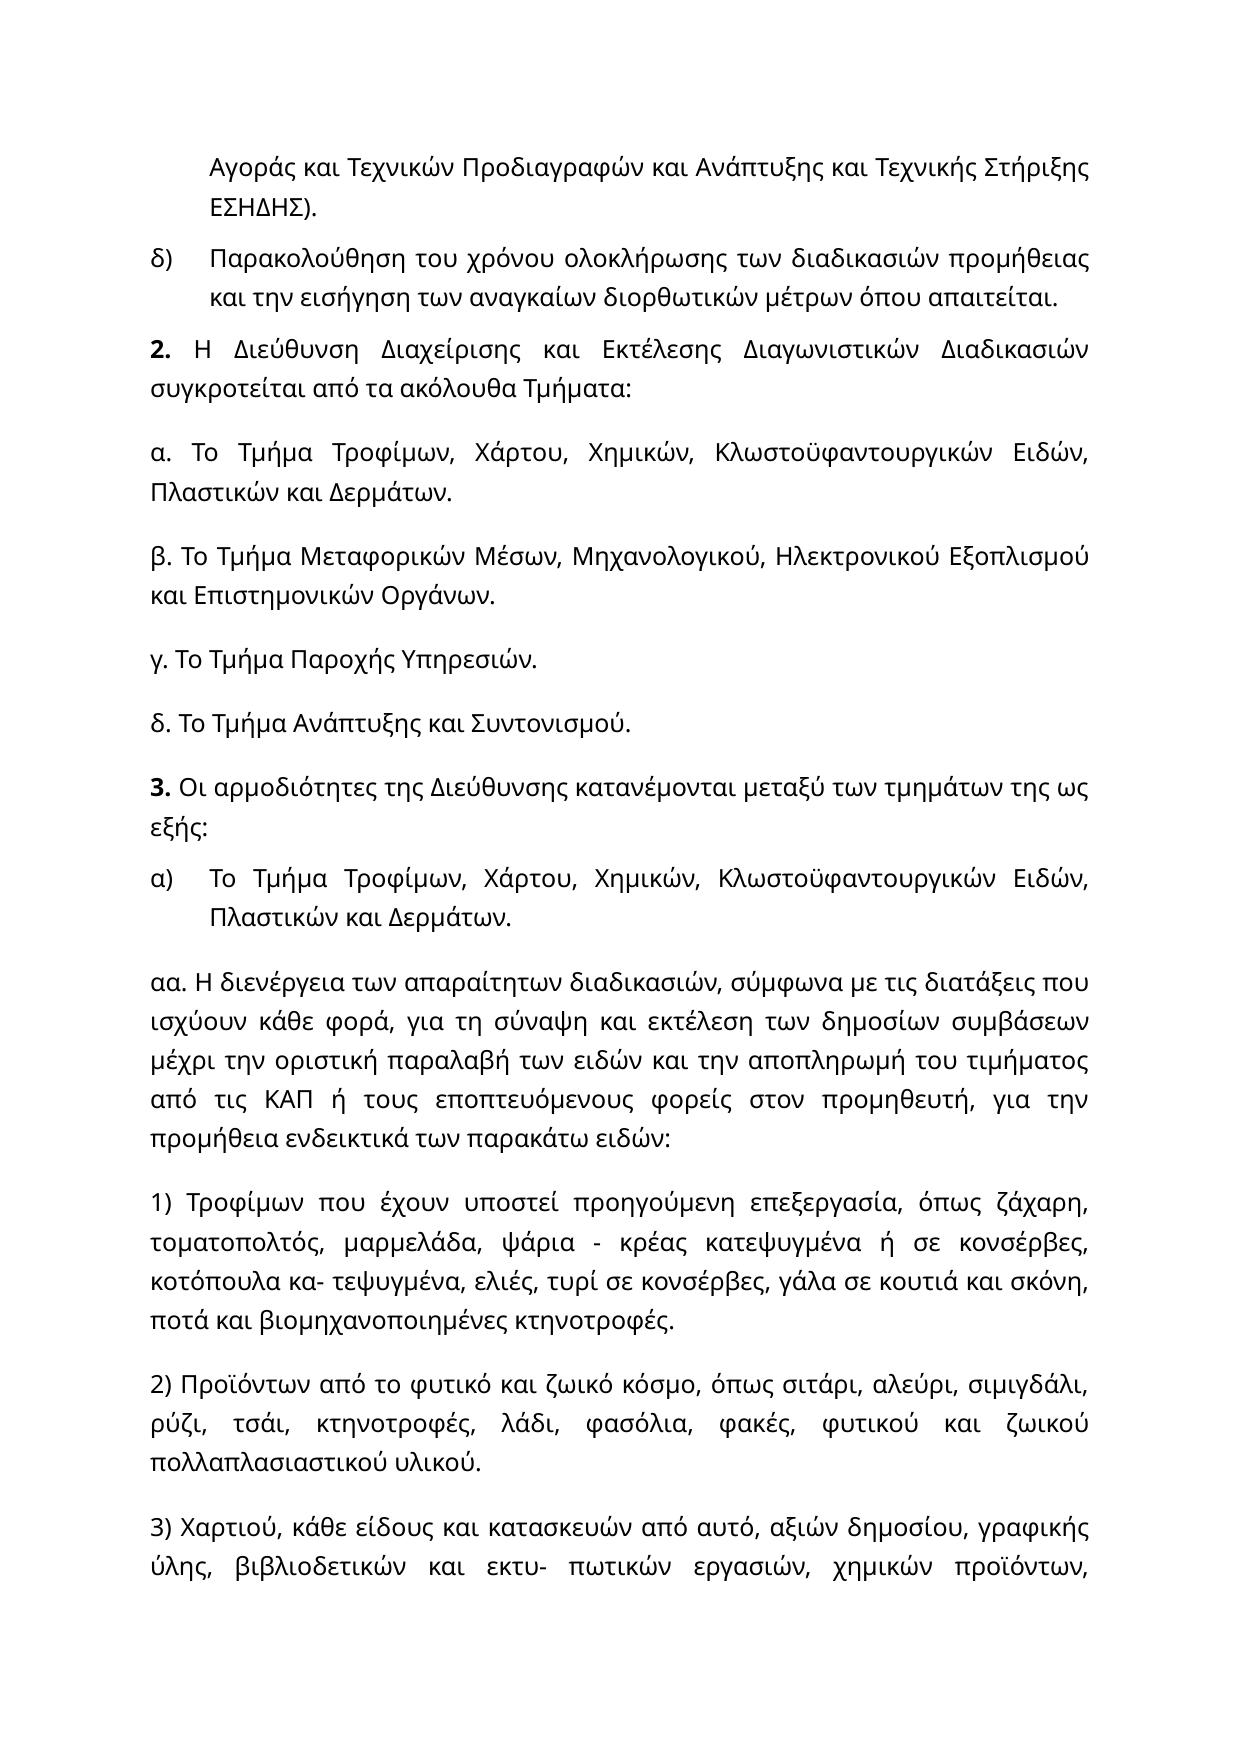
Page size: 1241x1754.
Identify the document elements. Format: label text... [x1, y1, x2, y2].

text β. Το Τμήμα Μεταφορικών Μέσων, Μηχανολογικού, Ηλεκτρονικού Εξοπλισμού και Επιστημονικών Οργάνων. [150, 538, 1090, 612]
text γ. Το Τμήμα Παροχής Υπηρεσιών. [150, 642, 1090, 676]
list Αγοράς και Τεχνικών Προδιαγραφών και Ανάπτυξης και Τεχνικής Στήριξης ΕΣΗΔΗΣ). [150, 150, 1090, 223]
list α) Το Τμήμα Τροφίμων, Χάρτου, Χημικών, Κλωστοϋφαντουργικών Ειδών, Πλαστικών και Δερμάτων. [150, 861, 1090, 934]
text δ. Το Τμήμα Ανάπτυξης και Συντονισμού. [150, 706, 1090, 740]
text α. Το Τμήμα Τροφίμων, Χάρτου, Χημικών, Κλωστοϋφαντουργικών Ειδών, Πλαστικών και Δερμάτων. [150, 435, 1090, 508]
text 3. Οι αρμοδιότητες της Διεύθυνσης κατανέμονται μεταξύ των τμημάτων της ως εξής: [150, 770, 1090, 843]
text 2) Προϊόντων από το φυτικό και ζωικό κόσμο, όπως σιτάρι, αλεύρι, σιμιγδάλι, ρύζι, τσάι, κτηνοτροφές, λάδι, φασόλια, φακές, φυτικού και ζωικού πολλαπλασιαστικού υλικού. [150, 1367, 1090, 1479]
text 2. Η Διεύθυνση Διαχείρισης και Εκτέλεσης Διαγωνιστικών Διαδικασιών συγκροτείται από τα ακόλουθα Τμήματα: [150, 332, 1090, 405]
text αα. Η διενέργεια των απαραίτητων διαδικασιών, σύμφωνα με τις διατάξεις που ισχύουν κάθε φορά, για τη σύναψη και εκτέλεση των δημοσίων συμβάσεων μέχρι την οριστική παραλαβή των ειδών και την αποπληρωμή του τιμήματος από τις ΚΑΠ ή τους εποπτευόμενους φορείς στον προμηθευτή, για την προμήθεια ενδεικτικά των παρακάτω ειδών: [150, 964, 1090, 1155]
text 1) Τροφίμων που έχουν υποστεί προηγούμενη επεξεργασία, όπως ζάχαρη, τοματοπολτός, μαρμελάδα, ψάρια - κρέας κατεψυγμένα ή σε κονσέρβες, κοτόπουλα κα- τεψυγμένα, ελιές, τυρί σε κονσέρβες, γάλα σε κουτιά και σκόνη, ποτά και βιομηχανοποιημένες κτηνοτροφές. [150, 1185, 1090, 1337]
text 3) Χαρτιού, κάθε είδους και κατασκευών από αυτό, αξιών δημοσίου, γραφικής ύλης, βιβλιοδετικών και εκτυ- πωτικών εργασιών, χημικών προϊόντων, [150, 1509, 1090, 1582]
list δ) Παρακολούθηση του χρόνου ολοκλήρωσης των διαδικασιών προμήθειας και την εισήγηση των αναγκαίων διορθωτικών μέτρων όπου απαιτείται. [150, 241, 1090, 314]
